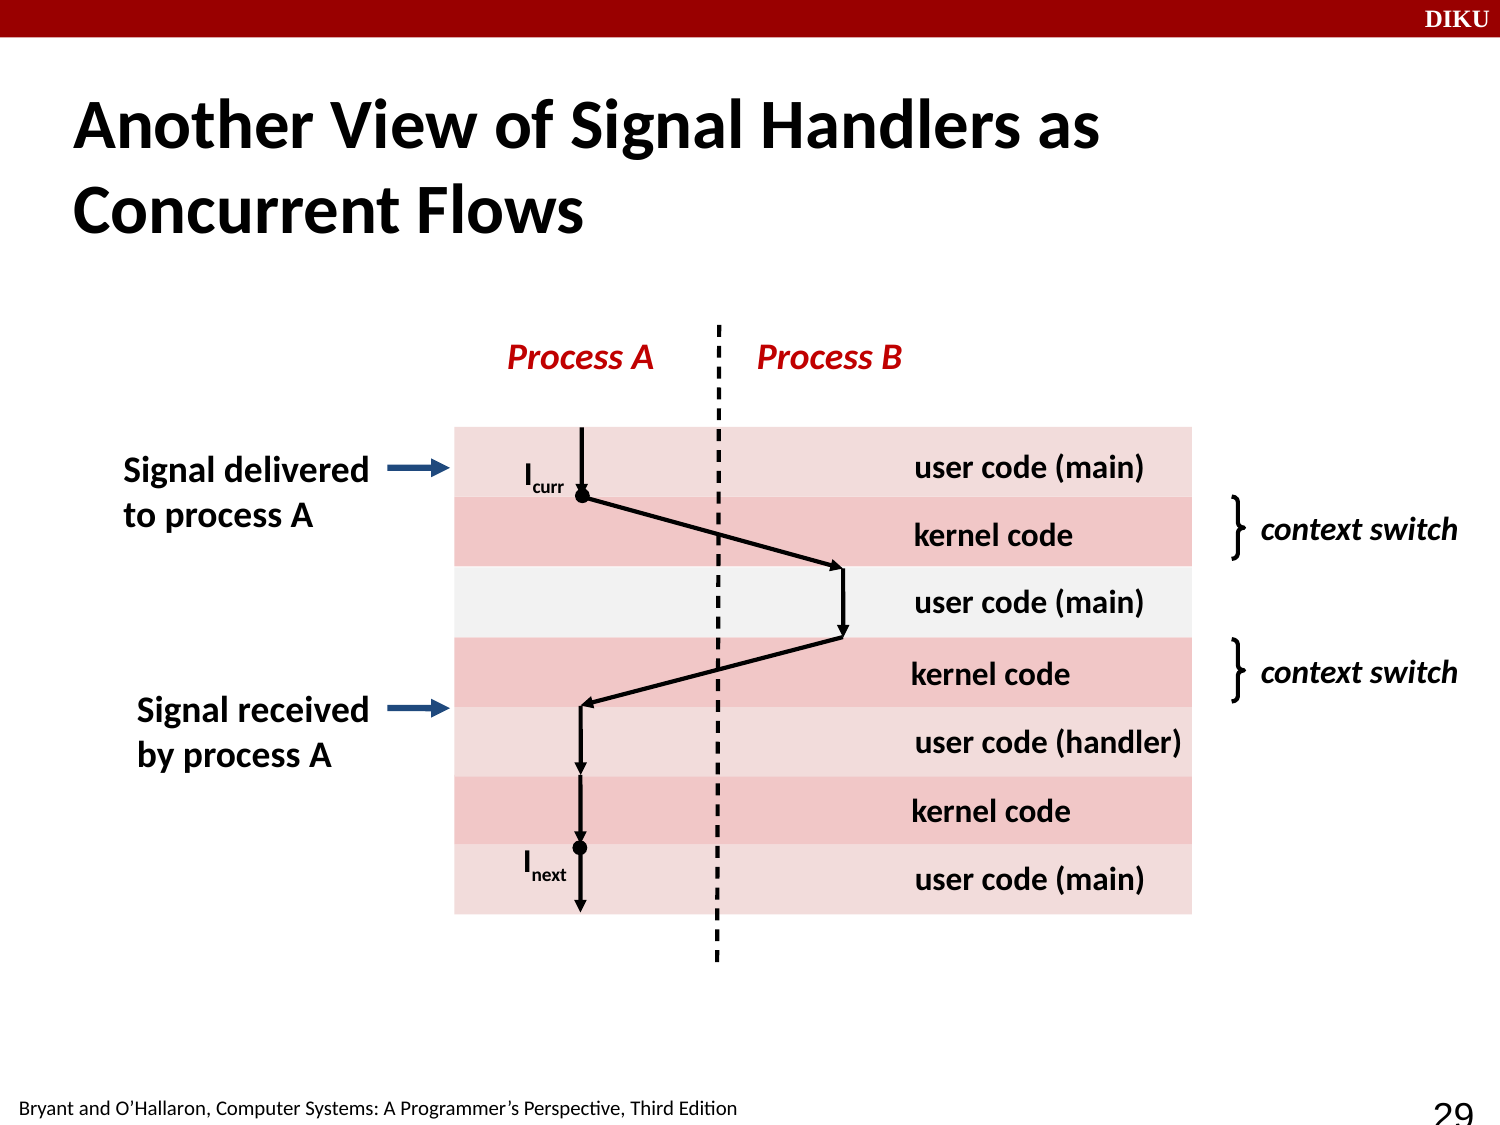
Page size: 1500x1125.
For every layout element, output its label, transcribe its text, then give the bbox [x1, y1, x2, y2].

text_box Inext [515, 831, 575, 892]
text_box [454, 426, 1192, 915]
text_box context switch [1246, 642, 1474, 698]
text_box user code (main) [899, 437, 1160, 493]
text_box context switch [1246, 500, 1474, 555]
text_box Process B [742, 324, 918, 385]
text_box Signal delivered to process A [115, 437, 378, 543]
text_box kernel code [896, 781, 1087, 837]
text_box Another View of Signal Handlers as Concurrent Flows [58, 99, 1304, 225]
text_box user code (main) [899, 573, 1160, 628]
text_box kernel code [896, 644, 1086, 700]
text_box Icurr [516, 444, 572, 505]
text_box kernel code [898, 505, 1089, 561]
text_box Signal received by process A [129, 677, 378, 783]
text_box Process A [492, 324, 670, 385]
text_box user code (main) [900, 849, 1161, 905]
text_box user code (handler) [900, 712, 1198, 768]
